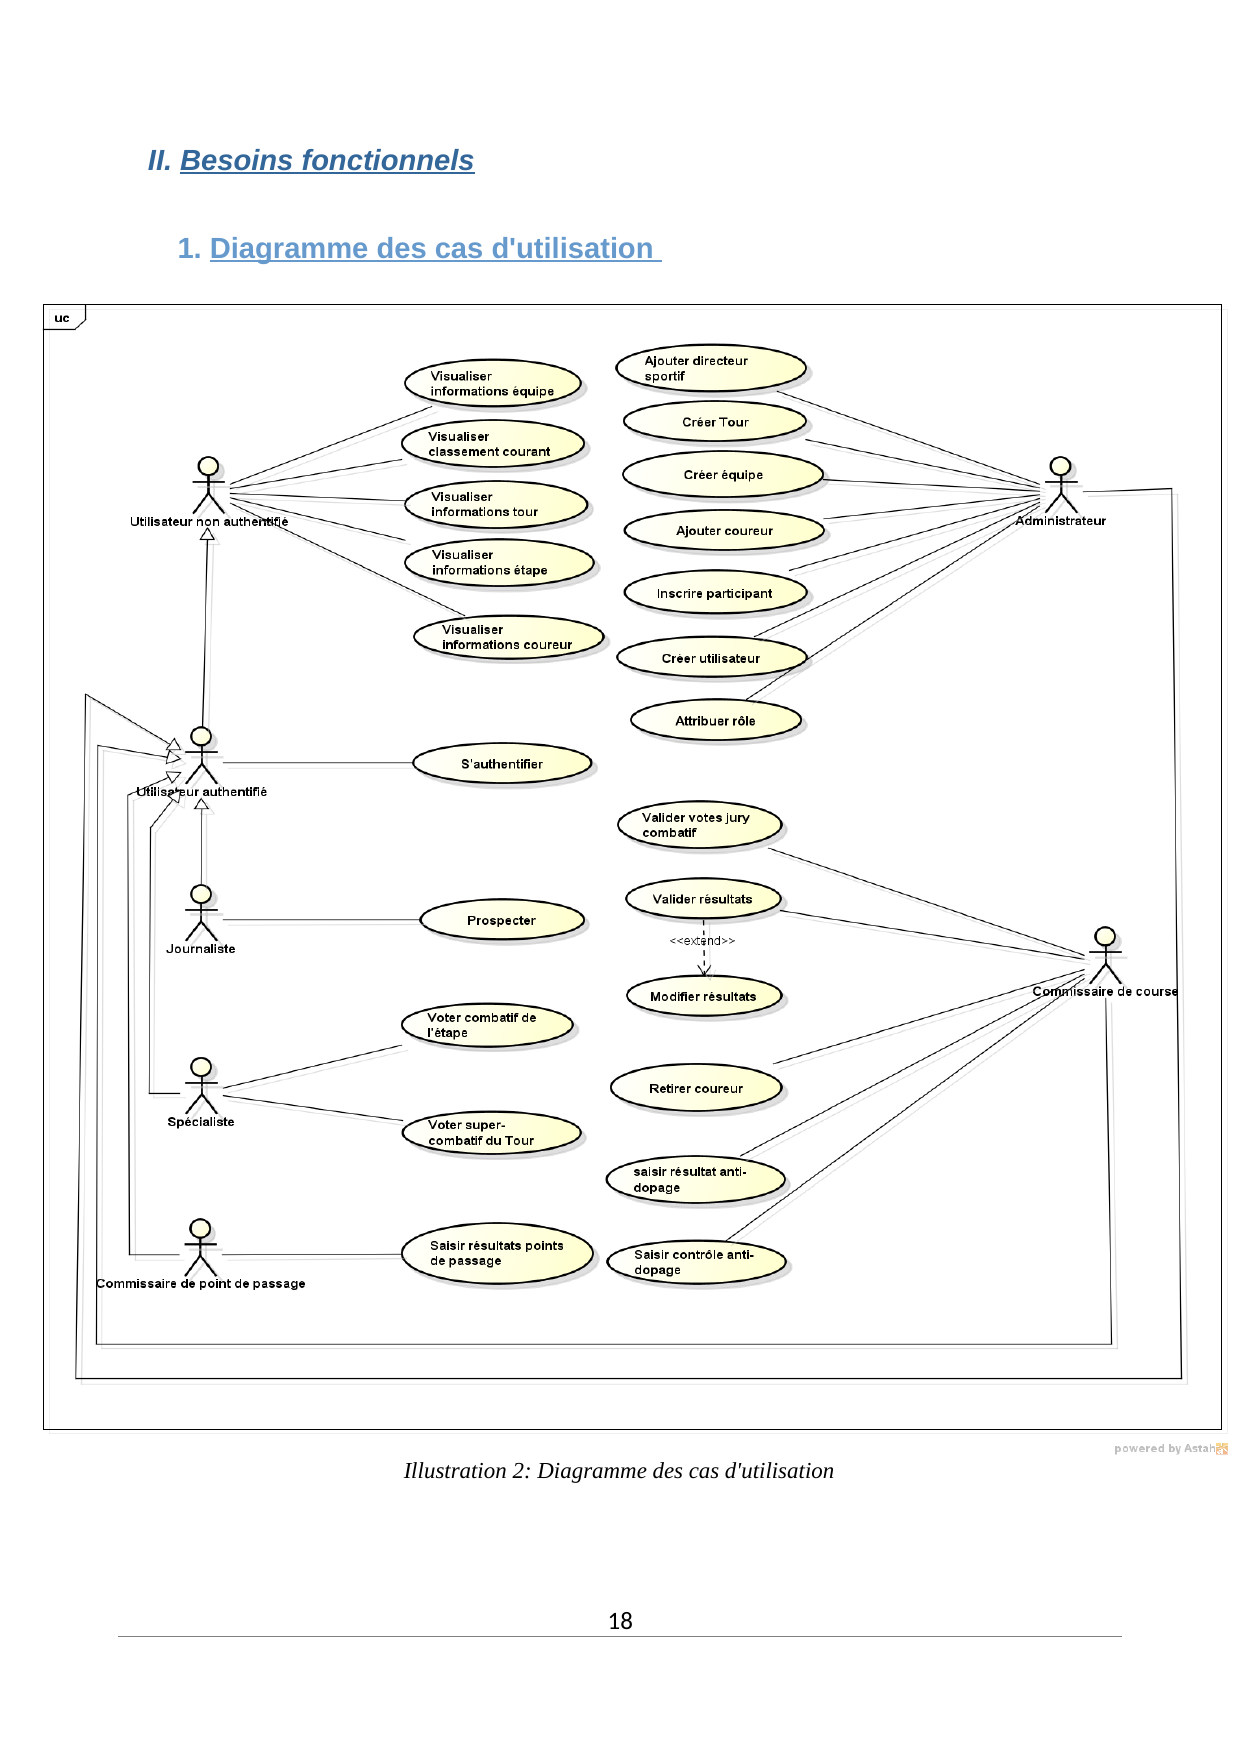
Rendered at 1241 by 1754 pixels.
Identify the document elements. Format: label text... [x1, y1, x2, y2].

text Illustration 2: Diagramme des cas d'utilisation [118, 1458, 1122, 1484]
subtitle Besoins fonctionnels [148, 143, 1122, 176]
picture [32, 295, 1232, 1458]
subtitle Diagramme des cas d'utilisation [177, 231, 1122, 265]
